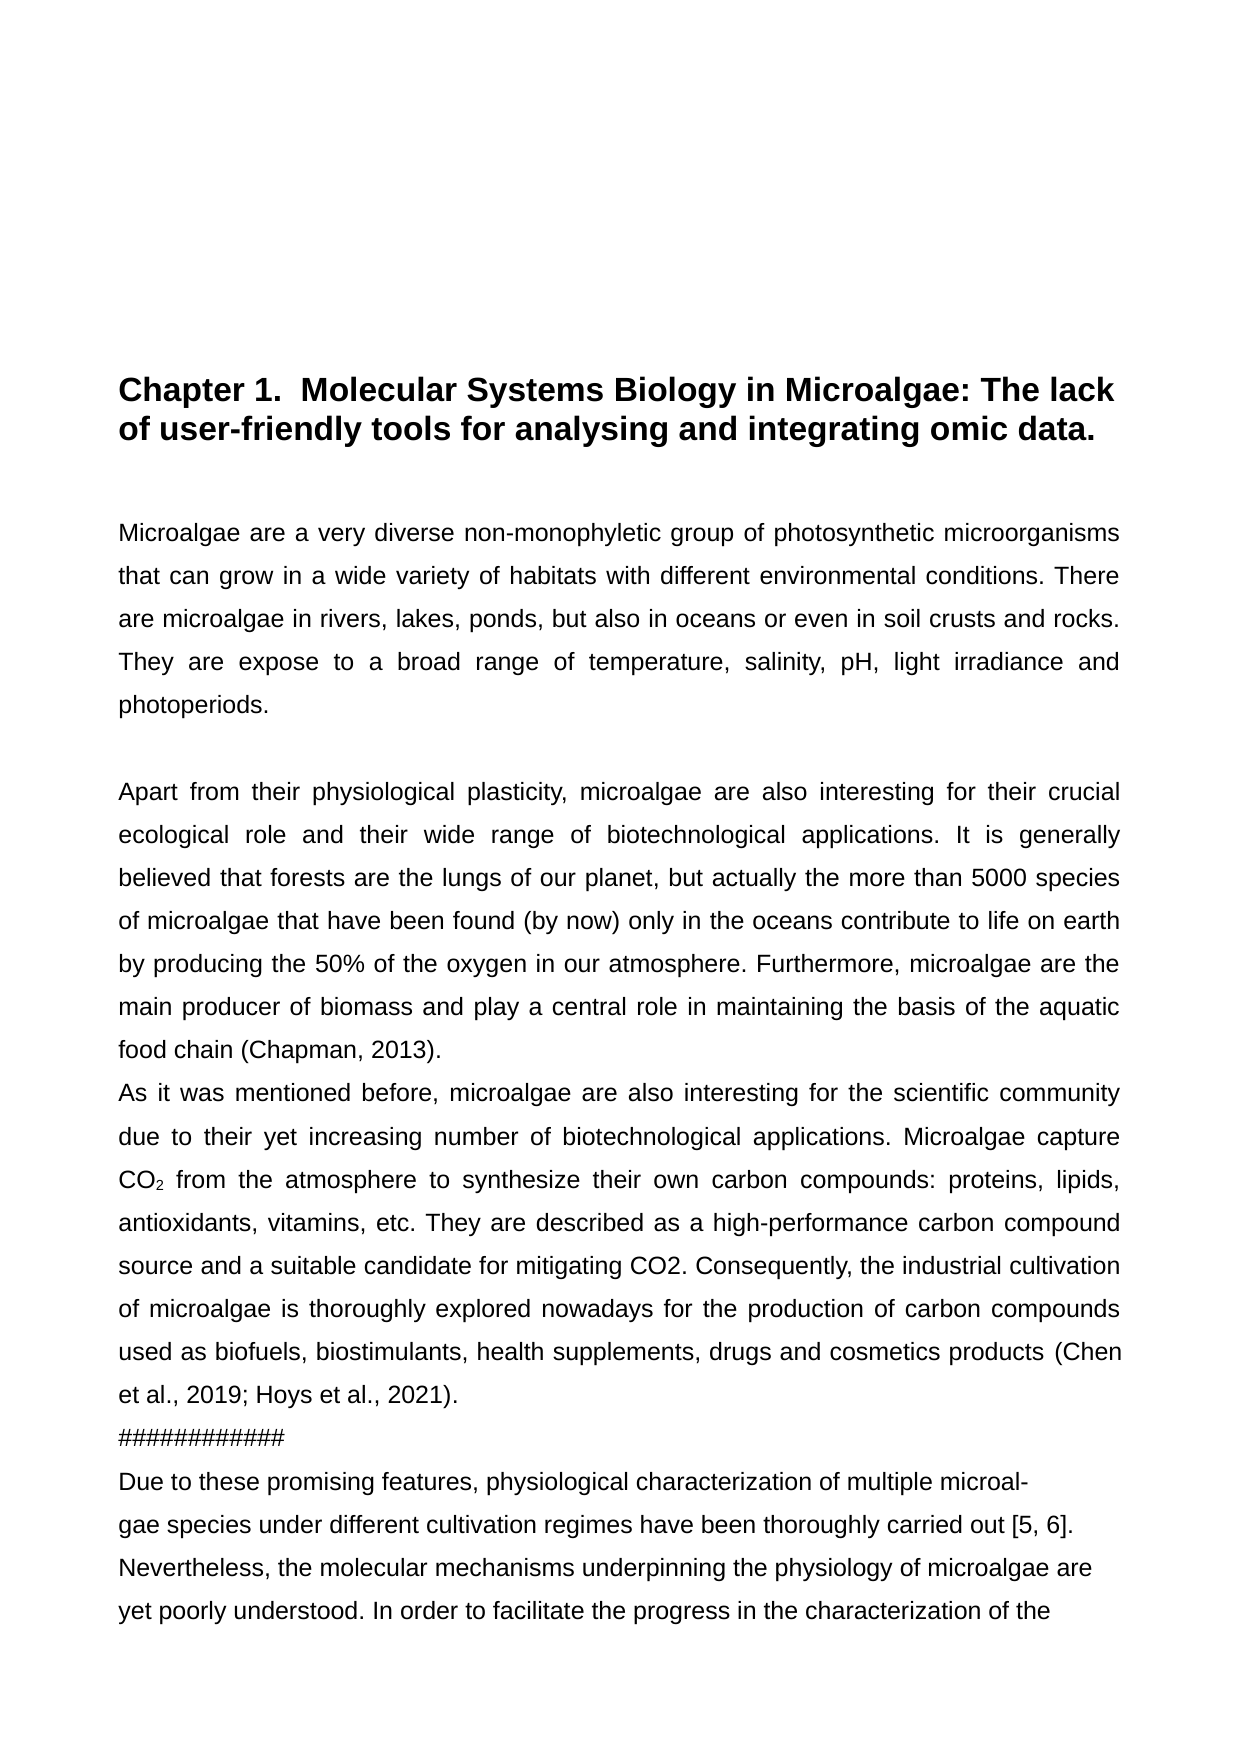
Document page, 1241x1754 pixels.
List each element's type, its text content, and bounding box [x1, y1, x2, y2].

text gae species under different cultivation regimes have been thoroughly carried out [5, 6]. [118, 1510, 1122, 1538]
text Apart from their physiological plasticity, microalgae are also interesting for their crucial ecological role and their wide range of biotechnological applications. It is generally believed that forests are the lungs of our planet, but actually the more than 5000 species of microalgae that have been found (by now) only in the oceans contribute to life on earth by producing the 50% of the oxygen in our atmosphere. Furthermore, microalgae are the main producer of biomass and play a central role in maintaining the basis of the aquatic food chain (Chapman, 2013)⁠. [118, 777, 1122, 1064]
subtitle Chapter 1. Molecular Systems Biology in Microalgae: The lack of user-friendly tools for analysing and integrating omic data. [118, 370, 1122, 448]
text Due to these promising features, physiological characterization of multiple microal- [118, 1467, 1122, 1495]
text Nevertheless, the molecular mechanisms underpinning the physiology of microalgae are [118, 1553, 1122, 1582]
text Microalgae are a very diverse non-monophyletic group of photosynthetic microorganisms that can grow in a wide variety of habitats with different environmental conditions. There are microalgae in rivers, lakes, ponds, but also in oceans or even in soil crusts and rocks. They are expose to a broad range of temperature, salinity, pH, light irradiance and photoperiods. [118, 518, 1122, 719]
text As it was mentioned before, microalgae are also interesting for the scientific community due to their yet increasing number of biotechnological applications. Microalgae capture CO2 from the atmosphere to synthesize their own carbon compounds: proteins, lipids, antioxidants, vitamins, etc. They are described as a high-performance carbon compound source and a suitable candidate for mitigating CO2. Consequently, the industrial cultivation of microalgae is thoroughly explored nowadays for the production of carbon compounds used as biofuels, biostimulants, health supplements, drugs and cosmetics products (Chen et al., 2019; Hoys et al., 2021)⁠. [118, 1078, 1122, 1409]
text yet poorly understood. In order to facilitate the progress in the characterization of the [118, 1596, 1122, 1625]
text ############ [118, 1423, 1122, 1452]
